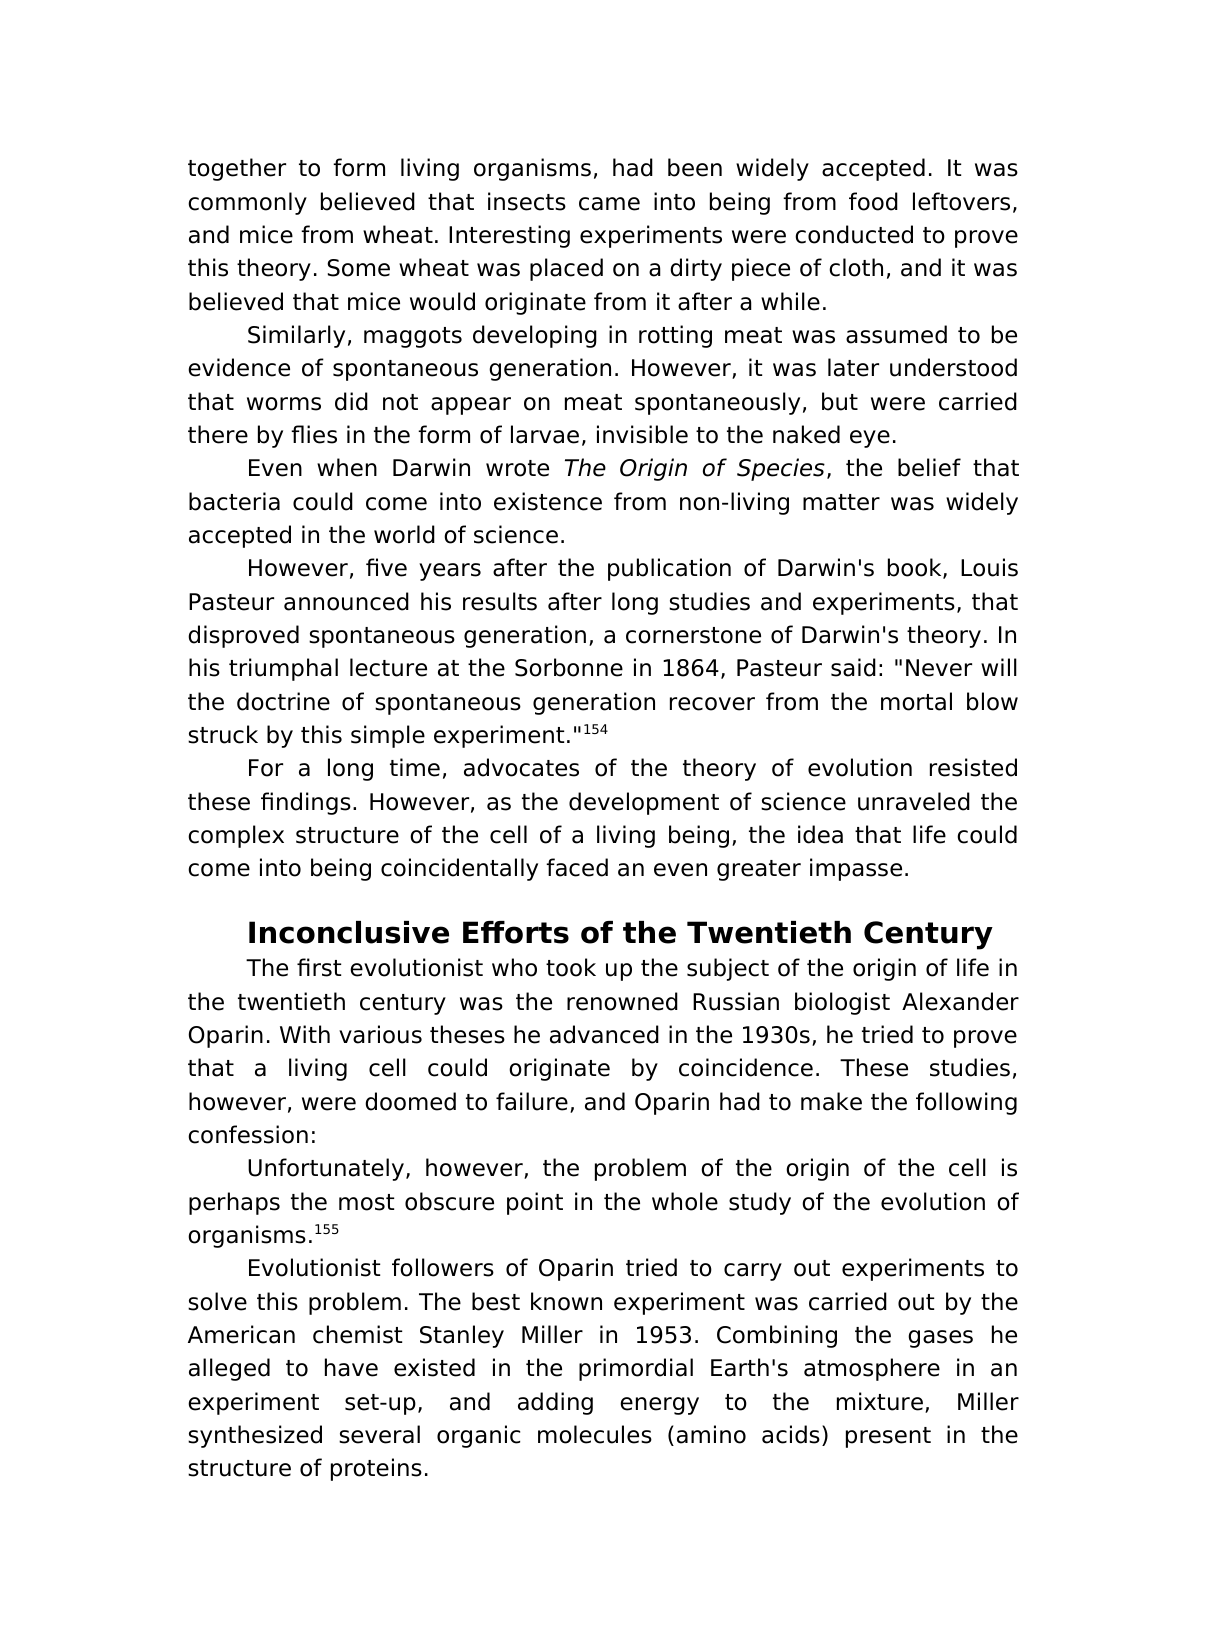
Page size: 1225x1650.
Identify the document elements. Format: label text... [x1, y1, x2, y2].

text Inconclusive Efforts of the Twentieth Century [187, 917, 1020, 950]
text Even when Darwin wrote The Origin of Species, the belief that bacteria could come into existence from non-living matter was widely accepted in the world of science. [187, 450, 1020, 550]
text However, five years after the publication of Darwin's book, Louis Pasteur announced his results after long studies and experiments, that disproved spontaneous generation, a cornerstone of Darwin's theory. In his triumphal lecture at the Sorbonne in 1864, Pasteur said: "Never will the doctrine of spontaneous generation recover from the mortal blow struck by this simple experiment."154 [187, 550, 1020, 750]
text For a long time, advocates of the theory of evolution resisted these findings. However, as the development of science unraveled the complex structure of the cell of a living being, the idea that life could come into being coincidentally faced an even greater impasse. [187, 750, 1020, 883]
text together to form living organisms, had been widely accepted. It was commonly believed that insects came into being from food leftovers, and mice from wheat. Interesting experiments were conducted to prove this theory. Some wheat was placed on a dirty piece of cloth, and it was believed that mice would originate from it after a while. [187, 150, 1020, 317]
text Similarly, maggots developing in rotting meat was assumed to be evidence of spontaneous generation. However, it was later understood that worms did not appear on meat spontaneously, but were carried there by flies in the form of larvae, invisible to the naked eye. [187, 317, 1020, 450]
text The first evolutionist who took up the subject of the origin of life in the twentieth century was the renowned Russian biologist Alexander Oparin. With various theses he advanced in the 1930s, he tried to prove that a living cell could originate by coincidence. These studies, however, were doomed to failure, and Oparin had to make the following confession: [187, 950, 1020, 1150]
text Evolutionist followers of Oparin tried to carry out experiments to solve this problem. The best known experiment was carried out by the American chemist Stanley Miller in 1953. Combining the gases he alleged to have existed in the primordial Earth's atmosphere in an experiment set-up, and adding energy to the mixture, Miller synthesized several organic molecules (amino acids) present in the structure of proteins. [187, 1250, 1020, 1483]
text Unfortunately, however, the problem of the origin of the cell is perhaps the most obscure point in the whole study of the evolution of organisms.155 [187, 1150, 1020, 1250]
